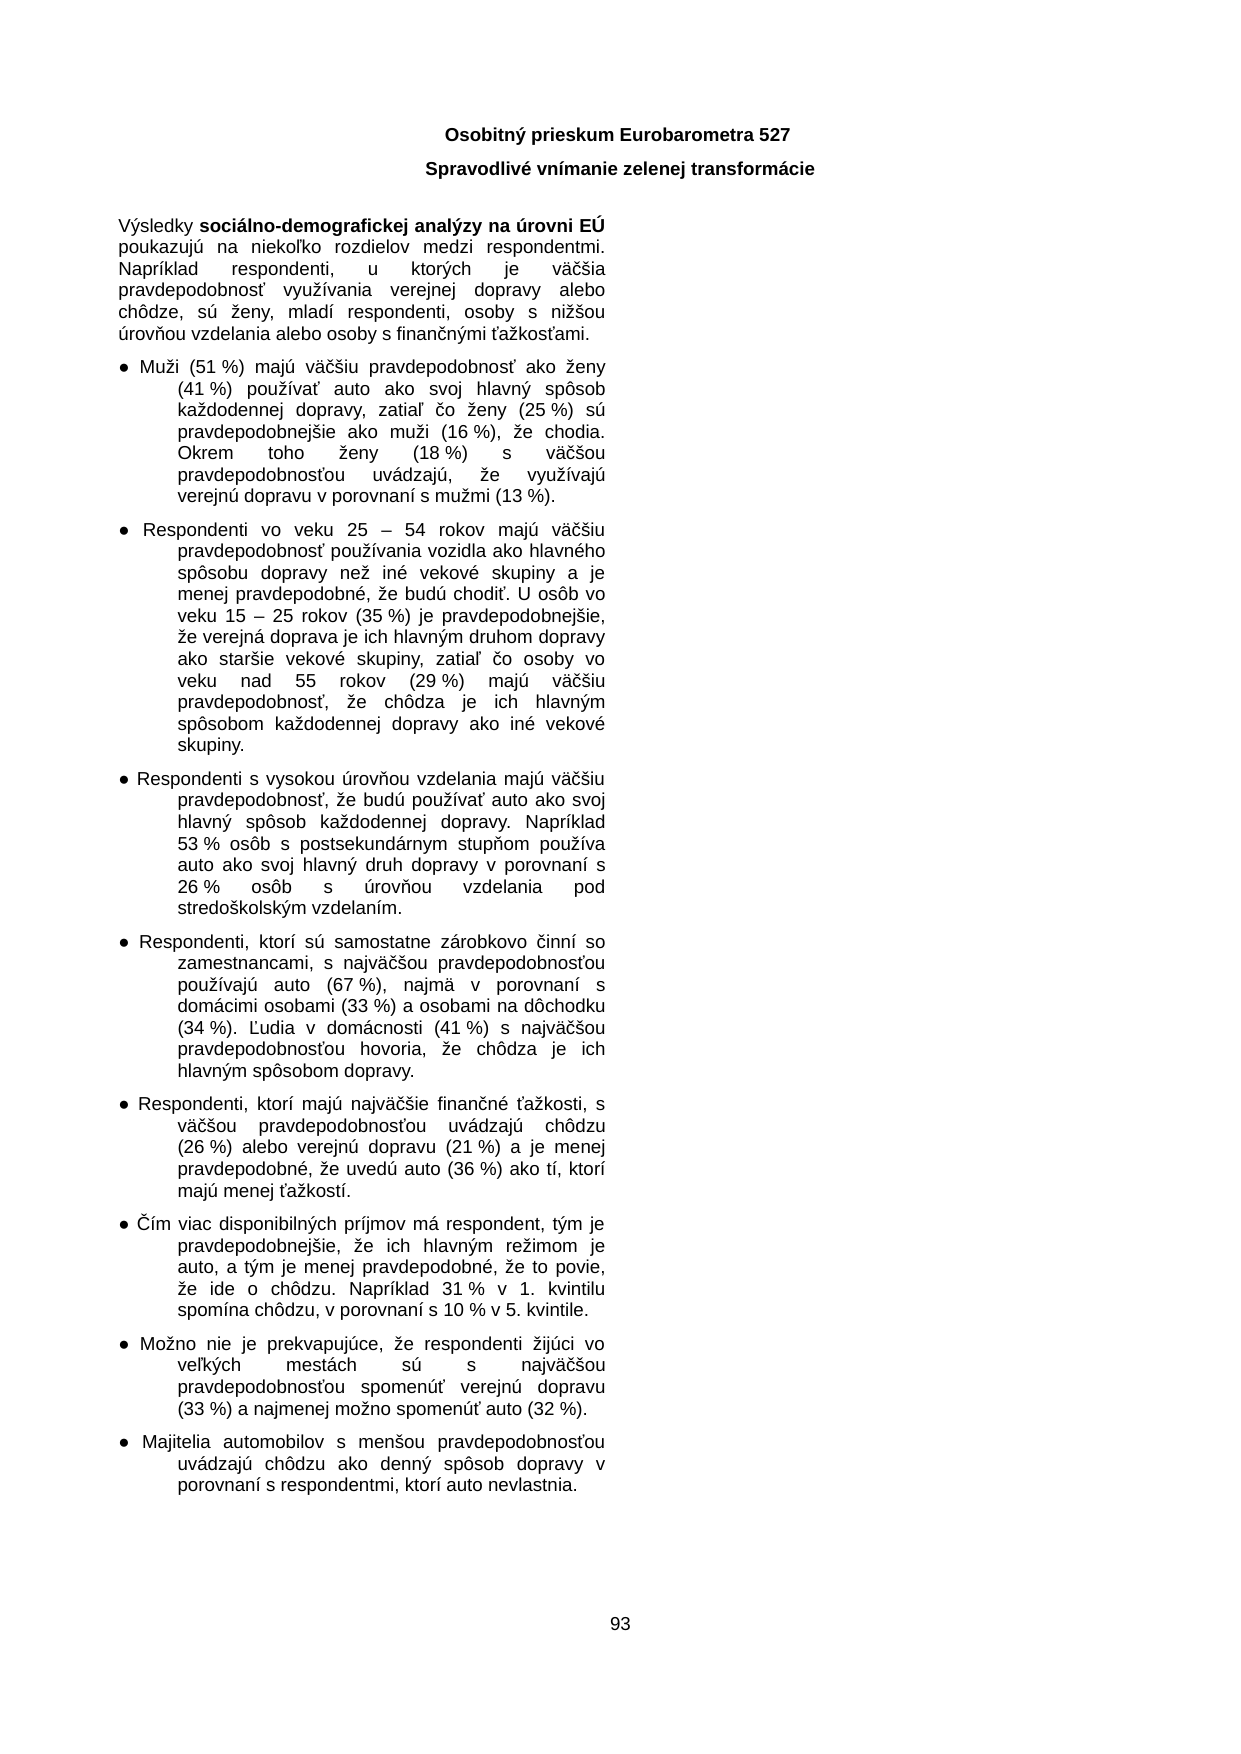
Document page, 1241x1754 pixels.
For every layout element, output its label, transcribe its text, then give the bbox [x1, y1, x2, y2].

text ● Respondenti s vysokou úrovňou vzdelania majú väčšiu pravdepodobnosť, že budú používať auto ako svoj hlavný spôsob každodennej dopravy. Napríklad 53 % osôb s postsekundárnym stupňom používa auto ako svoj hlavný druh dopravy v porovnaní s 26 % osôb s úrovňou vzdelania pod stredoškolským vzdelaním. [118, 768, 605, 918]
text ● Respondenti, ktorí sú samostatne zárobkovo činní so zamestnancami, s najväčšou pravdepodobnosťou používajú auto (67 %), najmä v porovnaní s domácimi osobami (33 %) a osobami na dôchodku (34 %). Ľudia v domácnosti (41 %) s najväčšou pravdepodobnosťou hovoria, že chôdza je ich hlavným spôsobom dopravy. [118, 930, 605, 1081]
text ● Majitelia automobilov s menšou pravdepodobnosťou uvádzajú chôdzu ako denný spôsob dopravy v porovnaní s respondentmi, ktorí auto nevlastnia. [118, 1431, 605, 1495]
text ● Čím viac disponibilných príjmov má respondent, tým je pravdepodobnejšie, že ich hlavným režimom je auto, a tým je menej pravdepodobné, že to povie, že ide o chôdzu. Napríklad 31 % v 1. kvintilu spomína chôdzu, v porovnaní s 10 % v 5. kvintile. [118, 1213, 605, 1321]
text ● Respondenti, ktorí majú najväčšie finančné ťažkosti, s väčšou pravdepodobnosťou uvádzajú chôdzu (26 %) alebo verejnú dopravu (21 %) a je menej pravdepodobné, že uvedú auto (36 %) ako tí, ktorí majú menej ťažkostí. [118, 1093, 605, 1201]
text Výsledky sociálno-demografickej analýzy na úrovni EÚ poukazujú na niekoľko rozdielov medzi respondentmi. Napríklad respondenti, u ktorých je väčšia pravdepodobnosť využívania verejnej dopravy alebo chôdze, sú ženy, mladí respondenti, osoby s nižšou úrovňou vzdelania alebo osoby s finančnými ťažkosťami. [118, 214, 605, 344]
text ● Respondenti vo veku 25 – 54 rokov majú väčšiu pravdepodobnosť používania vozidla ako hlavného spôsobu dopravy než iné vekové skupiny a je menej pravdepodobné, že budú chodiť. U osôb vo veku 15 – 25 rokov (35 %) je pravdepodobnejšie, že verejná doprava je ich hlavným druhom dopravy ako staršie vekové skupiny, zatiaľ čo osoby vo veku nad 55 rokov (29 %) majú väčšiu pravdepodobnosť, že chôdza je ich hlavným spôsobom každodennej dopravy ako iné vekové skupiny. [118, 518, 605, 756]
text ● Muži (51 %) majú väčšiu pravdepodobnosť ako ženy (41 %) používať auto ako svoj hlavný spôsob každodennej dopravy, zatiaľ čo ženy (25 %) sú pravdepodobnejšie ako muži (16 %), že chodia. Okrem toho ženy (18 %) s väčšou pravdepodobnosťou uvádzajú, že využívajú verejnú dopravu v porovnaní s mužmi (13 %). [118, 356, 605, 507]
text ● Možno nie je prekvapujúce, že respondenti žijúci vo veľkých mestách sú s najväčšou pravdepodobnosťou spomenúť verejnú dopravu (33 %) a najmenej možno spomenúť auto (32 %). [118, 1333, 605, 1419]
